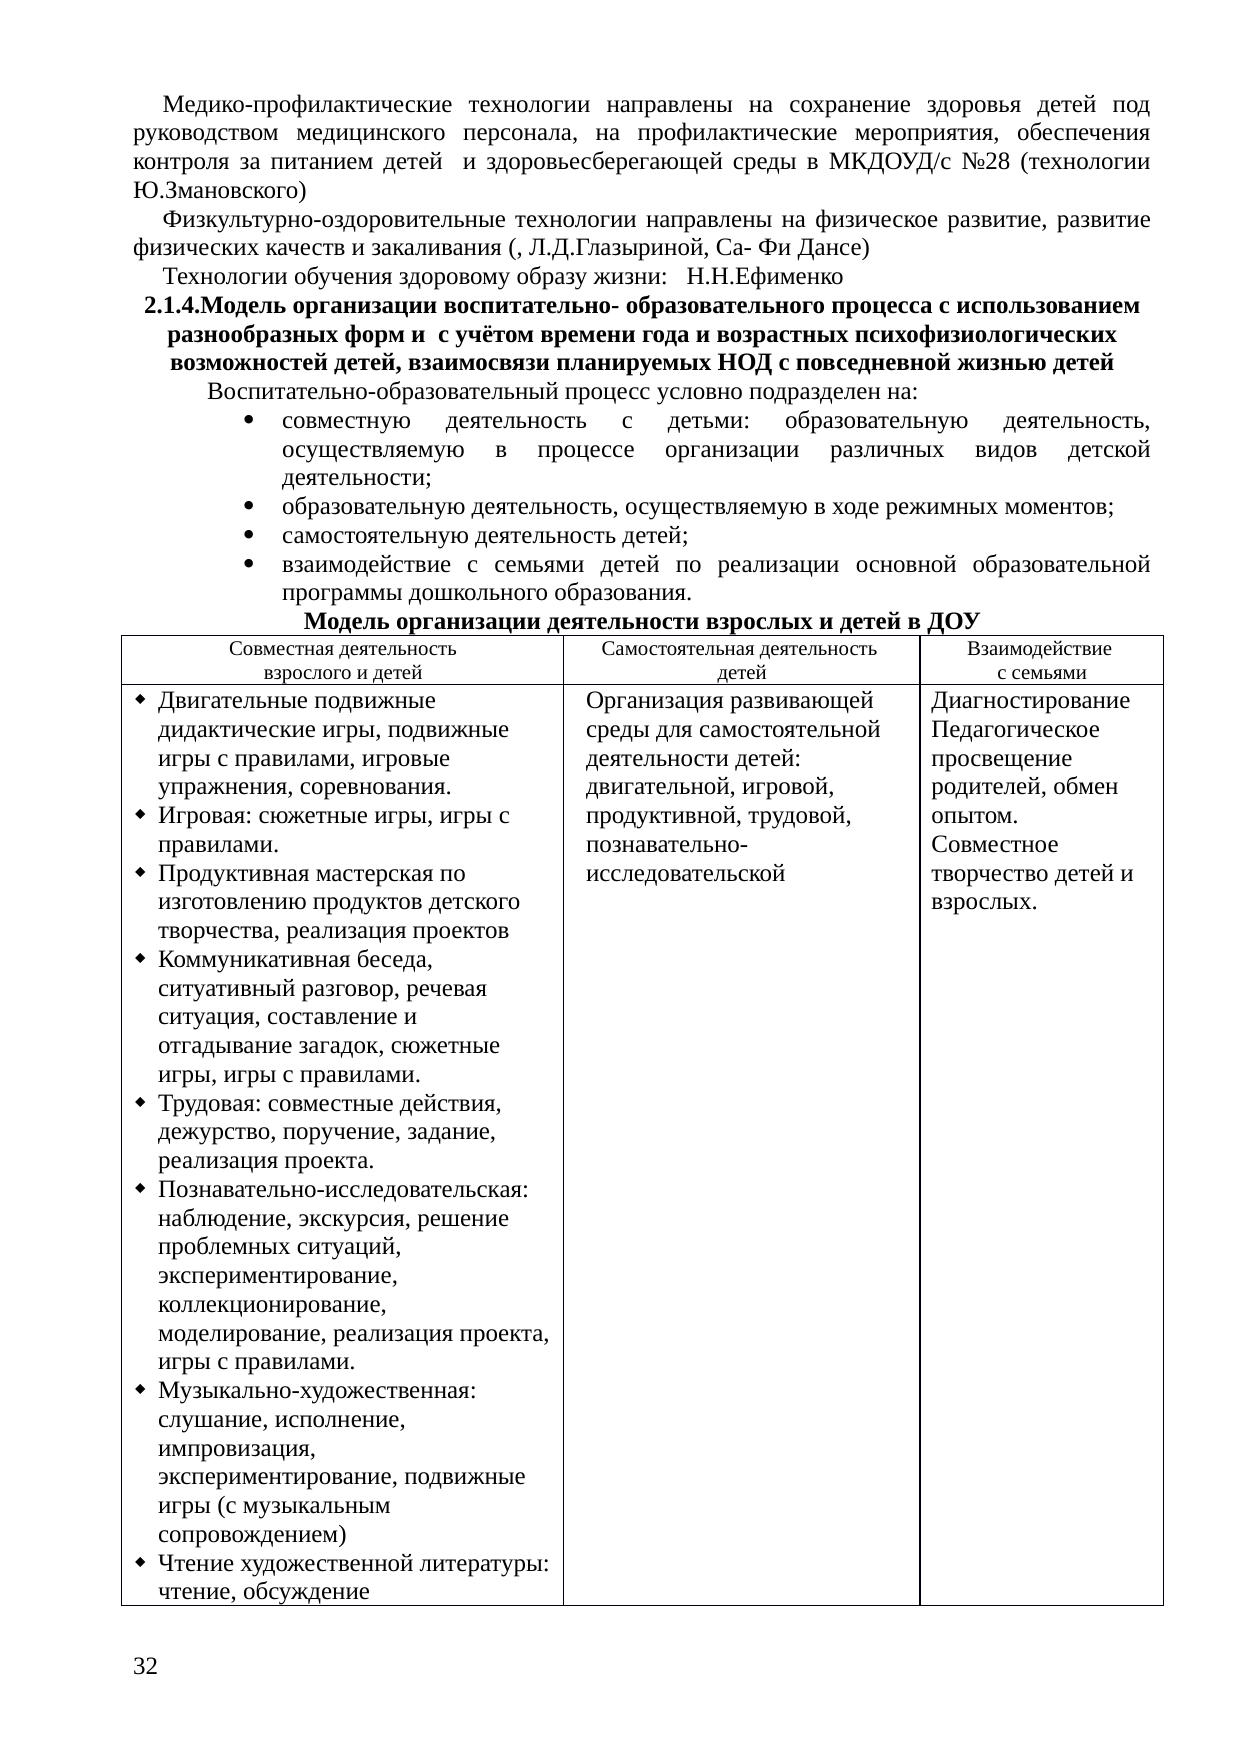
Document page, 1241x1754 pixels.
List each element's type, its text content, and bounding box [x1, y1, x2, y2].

table_header Взаимодействие с семьями [921, 636, 1163, 684]
table_header Совместная деятельность взрослого и детей [122, 636, 563, 684]
table_cell Организация развивающей среды для самостоятельной деятельности детей: двигательной, игровой, продуктивной, трудовой, познавательно-исследовательской [564, 685, 919, 1605]
text Медико-профилактические технологии направлены на сохранение здоровья детей под руководством медицинского персонала, на профилактические мероприятия, обеспечения контроля за питанием детей и здоровьесберегающей среды в МКДОУД/с №28 (технологии Ю.Змановского) [133, 89, 1152, 204]
text Модель организации деятельности взрослых и детей в ДОУ [133, 606, 1152, 635]
table_cell Двигательные подвижные дидактические игры, подвижные игры с правилами, игровые упражнения, соревнования. Игровая: сюжетные игры, игры с правилами. Продуктивная мастерская по изготовлению продуктов детского творчества, реализация проектов Коммуникативная беседа, ситуативный разговор, речевая ситуация, составление и отгадывание загадок, сюжетные игры, игры с правилами. Трудовая: совместные действия, дежурство, поручение, задание, реализация проекта. Познавательно-исследовательская: наблюдение, экскурсия, решение проблемных ситуаций, экспериментирование, коллекционирование, моделирование, реализация проекта, игры с правилами. Музыкально-художественная: слушание, исполнение, импровизация, экспериментирование, подвижные игры (с музыкальным сопровождением) Чтение художественной литературы: чтение, обсуждение [122, 685, 563, 1605]
list взаимодействие с семьями детей по реализации основной образовательной программы дошкольного образования. [244, 549, 1152, 606]
table_header Самостоятельная деятельность детей [564, 636, 919, 684]
list образовательную деятельность, осуществляемую в ходе режимных моментов; [244, 491, 1152, 520]
list совместную деятельность с детьми: образовательную деятельность, осуществляемую в процессе организации различных видов детской деятельности; [244, 405, 1152, 491]
text Технологии обучения здоровому образу жизни: Н.Н.Ефименко [133, 261, 1152, 290]
list самостоятельную деятельность детей; [244, 520, 1152, 549]
table_cell Диагностирование Педагогическое просвещение родителей, обмен опытом. Совместное творчество детей и взрослых. [921, 685, 1163, 1605]
text Физкультурно-оздоровительные технологии направлены на физическое развитие, развитие физических качеств и закаливания (, Л.Д.Глазыриной, Са- Фи Дансе) [133, 204, 1152, 261]
text Воспитательно-образовательный процесс условно подразделен на: [133, 376, 1152, 405]
text 2.1.4.Модель организации воспитательно- образовательного процесса с использованием разнообразных форм и с учётом времени года и возрастных психофизиологических возможностей детей, взаимосвязи планируемых НОД с повседневной жизнью детей [133, 290, 1152, 376]
